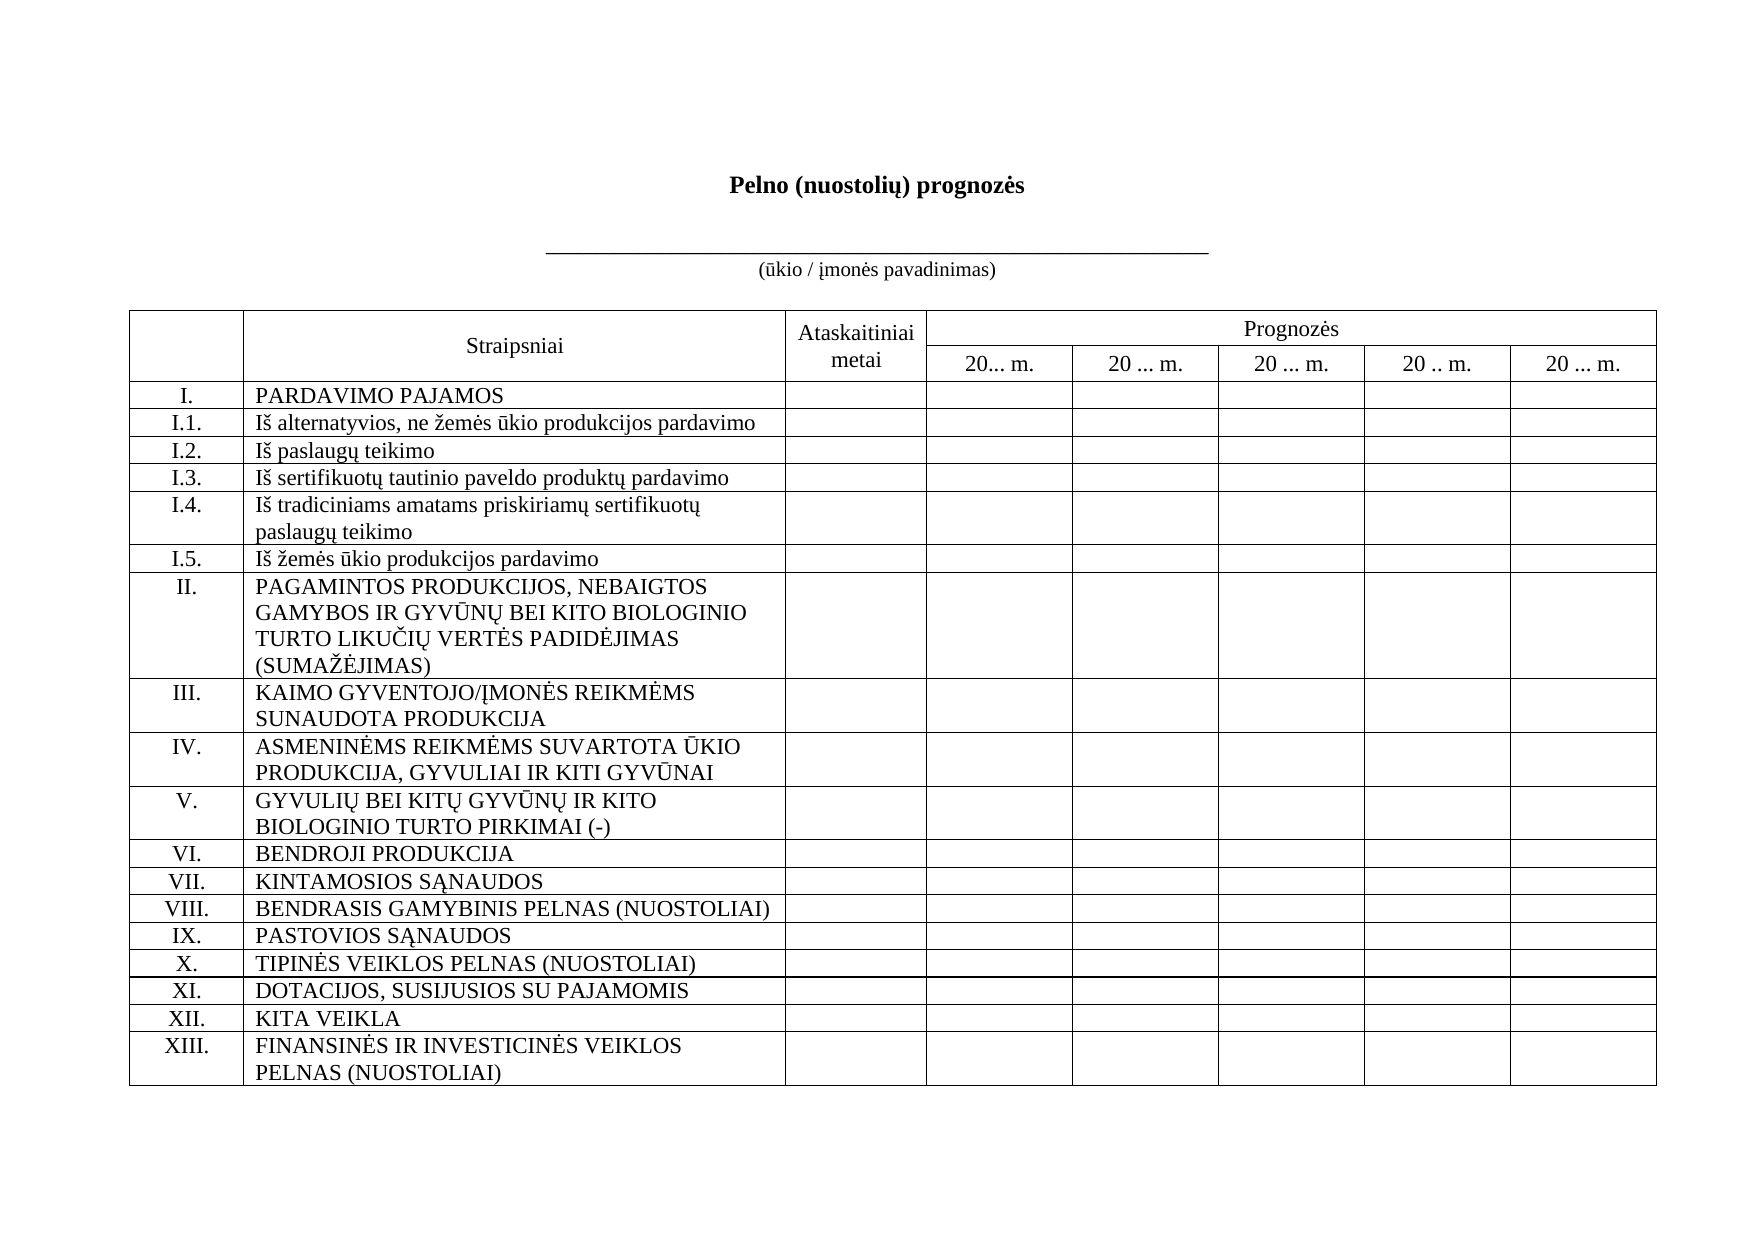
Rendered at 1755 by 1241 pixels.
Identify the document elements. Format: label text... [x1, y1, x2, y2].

table_cell [1219, 573, 1364, 678]
table_cell [1219, 950, 1364, 976]
table_cell GYVULIŲ BEI KITŲ GYVŪNŲ IR KITO BIOLOGINIO TURTO PIRKIMAI (-) [244, 787, 785, 839]
table_header [130, 311, 243, 381]
table_cell [927, 733, 1072, 786]
table_cell III. [130, 679, 243, 732]
table_cell X. [130, 950, 243, 976]
table_cell [1219, 787, 1364, 839]
table_cell [1511, 382, 1656, 408]
table_cell [1073, 950, 1218, 976]
table_cell [1365, 950, 1510, 976]
table_cell [786, 787, 926, 839]
table_cell 20 ... m. [1219, 346, 1364, 381]
table_cell XIII. [130, 1032, 243, 1085]
table_cell Iš sertifikuotų tautinio paveldo produktų pardavimo [244, 464, 785, 491]
table_cell [1073, 464, 1218, 491]
table_cell [1073, 492, 1218, 544]
table_cell [1073, 733, 1218, 786]
table_cell [786, 679, 926, 732]
table_cell 20 .. m. [1365, 346, 1510, 381]
table_cell I.3. [130, 464, 243, 491]
table_cell [1219, 978, 1364, 1004]
table_header Prognozės [927, 311, 1656, 345]
table_cell [927, 868, 1072, 894]
table_cell [1365, 923, 1510, 949]
table_cell [1511, 923, 1656, 949]
table_cell IV. [130, 733, 243, 786]
table_cell [1219, 382, 1364, 408]
table_cell [1511, 437, 1656, 463]
table_cell [927, 1005, 1072, 1031]
table_cell [1073, 437, 1218, 463]
table_cell VI. [130, 840, 243, 867]
table_cell [786, 1032, 926, 1085]
table_cell [927, 950, 1072, 976]
table_cell [1073, 409, 1218, 436]
table_cell [786, 868, 926, 894]
table_cell [786, 923, 926, 949]
table_cell [1365, 787, 1510, 839]
table_cell PAGAMINTOS PRODUKCIJOS, NEBAIGTOS GAMYBOS IR GYVŪNŲ BEI KITO BIOLOGINIO TURTO LIKUČIŲ VERTĖS PADIDĖJIMAS (SUMAŽĖJIMAS) [244, 573, 785, 678]
table_cell [1219, 464, 1364, 491]
table_cell [1365, 895, 1510, 922]
table_cell [1511, 573, 1656, 678]
table_cell [1219, 733, 1364, 786]
table_cell [1219, 895, 1364, 922]
table_cell [786, 409, 926, 436]
table_cell [1365, 409, 1510, 436]
table_cell [1365, 733, 1510, 786]
table_cell [1511, 895, 1656, 922]
table_cell [1073, 787, 1218, 839]
table_cell [1073, 923, 1218, 949]
table_header Straipsniai [244, 311, 785, 381]
table_cell [1219, 923, 1364, 949]
table_cell [1365, 492, 1510, 544]
table_cell 20 ... m. [1511, 346, 1656, 381]
table_cell [1365, 978, 1510, 1004]
table_cell [1073, 895, 1218, 922]
table_cell [1073, 978, 1218, 1004]
table_cell ASMENINĖMS REIKMĖMS SUVARTOTA ŪKIO PRODUKCIJA, GYVULIAI IR KITI GYVŪNAI [244, 733, 785, 786]
table_cell [1219, 1005, 1364, 1031]
table_cell V. [130, 787, 243, 839]
table_cell [1073, 545, 1218, 572]
table_cell [1365, 840, 1510, 867]
table_cell [1219, 840, 1364, 867]
table_cell Iš tradiciniams amatams priskiriamų sertifikuotų paslaugų teikimo [244, 492, 785, 544]
table_cell [1511, 464, 1656, 491]
table_cell [1219, 437, 1364, 463]
table_cell [927, 978, 1072, 1004]
table_cell [1511, 787, 1656, 839]
table_cell [1365, 868, 1510, 894]
text (ūkio / įmonės pavadinimas) [118, 257, 1636, 281]
table_cell [1511, 840, 1656, 867]
text Pelno (nuostolių) prognozės [118, 171, 1636, 199]
table_cell [786, 950, 926, 976]
table_cell [1219, 409, 1364, 436]
table_cell [1511, 1005, 1656, 1031]
table_cell [1511, 950, 1656, 976]
table_cell [1511, 733, 1656, 786]
table_cell I. [130, 382, 243, 408]
table_cell Iš paslaugų teikimo [244, 437, 785, 463]
table_cell [1365, 382, 1510, 408]
table_cell KINTAMOSIOS SĄNAUDOS [244, 868, 785, 894]
table_cell [1365, 573, 1510, 678]
table_cell [1073, 1032, 1218, 1085]
table_cell [1365, 1005, 1510, 1031]
table_cell DOTACIJOS, SUSIJUSIOS SU PAJAMOMIS [244, 978, 785, 1004]
table_cell [786, 840, 926, 867]
table_header Ataskaitiniai metai [786, 311, 926, 381]
table_cell [786, 492, 926, 544]
table_cell [1219, 868, 1364, 894]
table_cell [1511, 545, 1656, 572]
table_cell PASTOVIOS SĄNAUDOS [244, 923, 785, 949]
table_cell [786, 545, 926, 572]
table_cell [1073, 1005, 1218, 1031]
table_cell [1219, 492, 1364, 544]
table_cell [1511, 868, 1656, 894]
table_cell [927, 382, 1072, 408]
table_cell XII. [130, 1005, 243, 1031]
table_cell FINANSINĖS IR INVESTICINĖS VEIKLOS PELNAS (NUOSTOLIAI) [244, 1032, 785, 1085]
table_cell [1073, 573, 1218, 678]
table_cell [786, 573, 926, 678]
table_cell [1365, 464, 1510, 491]
table_cell [927, 437, 1072, 463]
table_cell KAIMO GYVENTOJO/ĮMONĖS REIKMĖMS SUNAUDOTA PRODUKCIJA [244, 679, 785, 732]
table_cell [1511, 679, 1656, 732]
table_cell [786, 464, 926, 491]
table_cell [927, 573, 1072, 678]
table_cell 20 ... m. [1073, 346, 1218, 381]
table_cell [1219, 545, 1364, 572]
table_cell [786, 895, 926, 922]
table_cell [786, 382, 926, 408]
table_cell [927, 679, 1072, 732]
table_cell [1511, 492, 1656, 544]
table_cell VIII. [130, 895, 243, 922]
table_cell [786, 437, 926, 463]
table_cell IX. [130, 923, 243, 949]
table_cell [1219, 1032, 1364, 1085]
table_cell II. [130, 573, 243, 678]
table_cell [1365, 1032, 1510, 1085]
table_cell [927, 840, 1072, 867]
table_cell [1365, 679, 1510, 732]
table_cell I.5. [130, 545, 243, 572]
table_cell [1511, 409, 1656, 436]
table_cell [1073, 840, 1218, 867]
table_cell [927, 409, 1072, 436]
text _____________________________________________________ [118, 228, 1636, 257]
table_cell [1365, 545, 1510, 572]
table_cell [1511, 1032, 1656, 1085]
table_cell [786, 978, 926, 1004]
table_cell [927, 1032, 1072, 1085]
table_cell I.2. [130, 437, 243, 463]
table_cell [927, 545, 1072, 572]
table_cell KITA VEIKLA [244, 1005, 785, 1031]
table_cell I.4. [130, 492, 243, 544]
table_cell TIPINĖS VEIKLOS PELNAS (NUOSTOLIAI) [244, 950, 785, 976]
table_cell VII. [130, 868, 243, 894]
table_cell [1511, 978, 1656, 1004]
table_cell [927, 787, 1072, 839]
table_cell XI. [130, 978, 243, 1004]
table_cell Iš alternatyvios, ne žemės ūkio produkcijos pardavimo [244, 409, 785, 436]
table_cell [1073, 679, 1218, 732]
table_cell [786, 1005, 926, 1031]
table_cell 20... m. [927, 346, 1072, 381]
table_cell [786, 733, 926, 786]
table_cell [927, 492, 1072, 544]
table_cell [1219, 679, 1364, 732]
table_cell [1073, 868, 1218, 894]
table_cell PARDAVIMO PAJAMOS [244, 382, 785, 408]
table_cell [927, 923, 1072, 949]
table_cell BENDROJI PRODUKCIJA [244, 840, 785, 867]
table_cell [1365, 437, 1510, 463]
table_cell [927, 895, 1072, 922]
table_cell I.1. [130, 409, 243, 436]
table_cell [927, 464, 1072, 491]
table_cell [1073, 382, 1218, 408]
table_cell Iš žemės ūkio produkcijos pardavimo [244, 545, 785, 572]
table_cell BENDRASIS GAMYBINIS PELNAS (NUOSTOLIAI) [244, 895, 785, 922]
